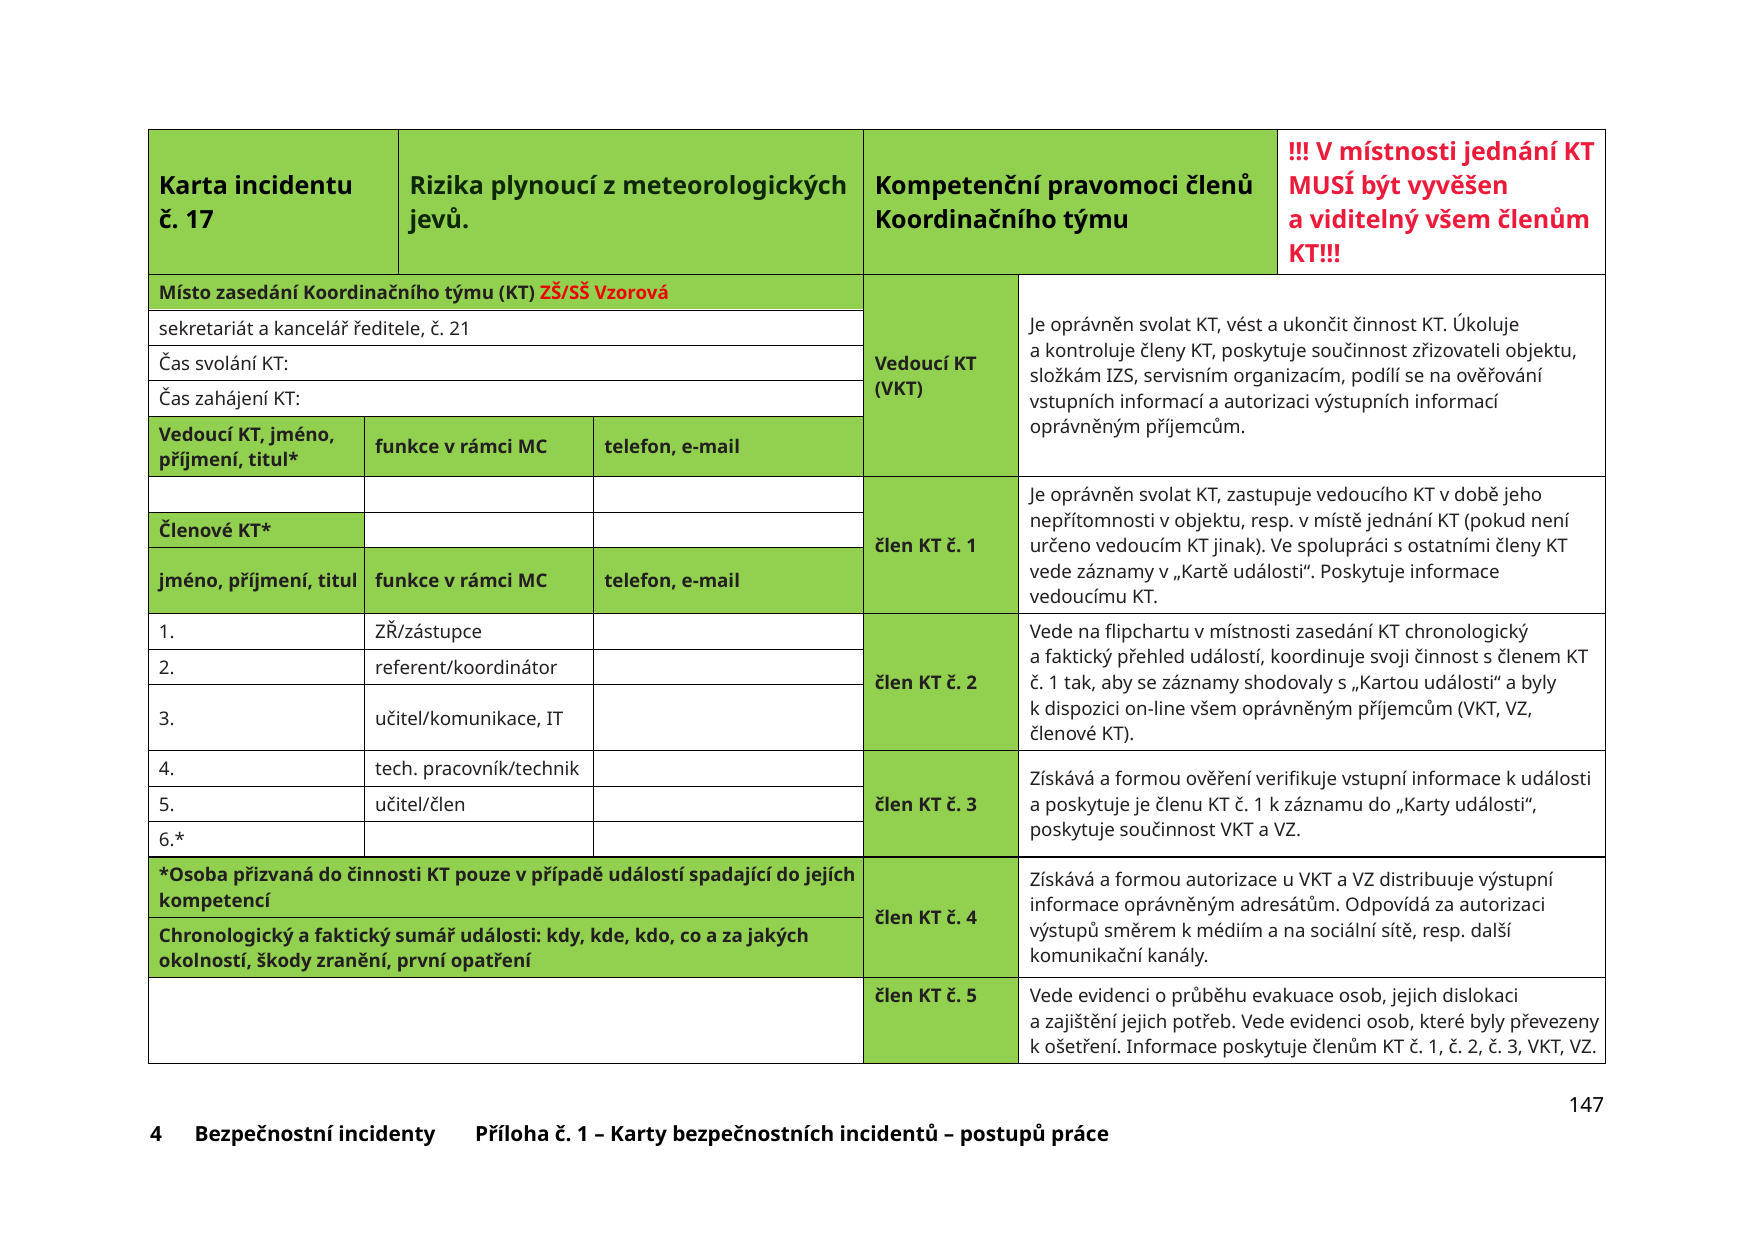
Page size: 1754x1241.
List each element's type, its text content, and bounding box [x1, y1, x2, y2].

table_cell člen KT č. 4 [864, 858, 1018, 977]
table_cell 1. [149, 614, 364, 648]
table_header Kompetenční pravomoci členů Koordinačního týmu [864, 130, 1277, 274]
table_cell [594, 685, 863, 750]
table_header Rizika plynoucí z meteorologických jevů. [399, 130, 863, 274]
table_cell 6.* [149, 822, 364, 856]
table_cell telefon, e-mail [594, 548, 863, 613]
table_cell funkce v rámci MC [365, 548, 593, 613]
table_header Karta incidentu č. 17 [149, 130, 398, 274]
table_cell [149, 978, 863, 1063]
table_header !!! V místnosti jednání KT MUSÍ být vyvěšen a viditelný všem členům KT!!! [1278, 130, 1605, 274]
table_cell člen KT č. 3 [864, 751, 1018, 856]
table_cell [149, 477, 364, 512]
table_cell člen KT č. 2 [864, 614, 1018, 750]
table_cell 3. [149, 685, 364, 750]
table_cell [594, 650, 863, 684]
table_cell 5. [149, 787, 364, 821]
table_cell sekretariát a kancelář ředitele, č. 21 [149, 311, 863, 345]
table_cell [594, 477, 863, 512]
table_cell člen KT č. 5 [864, 978, 1018, 1063]
table_cell Získává a formou ověření verifikuje vstupní informace k události a poskytuje je členu KT č. 1 k záznamu do „Karty události“, poskytuje součinnost VKT a VZ. [1019, 751, 1605, 856]
table_cell Vede evidenci o průběhu evakuace osob, jejich dislokaci a zajištění jejich potřeb. Vede evidenci osob, které byly převezeny k ošetření. Informace poskytuje členům KT č. 1, č. 2, č. 3, VKT, VZ. [1019, 978, 1605, 1063]
table_cell 2. [149, 650, 364, 684]
table_cell [594, 614, 863, 648]
table_cell [594, 751, 863, 786]
table_cell učitel/člen [365, 787, 593, 821]
table_cell Místo zasedání Koordinačního týmu (KT) ZŠ/SŠ Vzorová [149, 275, 863, 309]
table_cell tech. pracovník/technik [365, 751, 593, 786]
table_cell funkce v rámci MC [365, 417, 593, 476]
table_cell [365, 822, 593, 856]
table_cell ZŘ/zástupce [365, 614, 593, 648]
table_cell učitel/komunikace, IT [365, 685, 593, 750]
table_cell telefon, e-mail [594, 417, 863, 476]
table_cell Chronologický a faktický sumář události: kdy, kde, kdo, co a za jakých okolností, škody zranění, první opatření [149, 918, 863, 977]
table_cell jméno, příjmení, titul [149, 548, 364, 613]
table_cell Vedoucí KT, jméno, příjmení, titul* [149, 417, 364, 476]
table_cell Je oprávněn svolat KT, vést a ukončit činnost KT. Úkoluje a kontroluje členy KT, poskytuje součinnost zřizovateli objektu, složkám IZS, servisním organizacím, podílí se na ověřování vstupních informací a autorizaci výstupních informací oprávněným příjemcům. [1019, 275, 1605, 476]
table_cell Vede na flipchartu v místnosti zasedání KT chronologický a faktický přehled událostí, koordinuje svoji činnost s členem KT č. 1 tak, aby se záznamy shodovaly s „Kartou události“ a byly k dispozici on-line všem oprávněným příjemcům (VKT, VZ, členové KT). [1019, 614, 1605, 750]
table_cell Čas zahájení KT: [149, 381, 863, 416]
table_cell člen KT č. 1 [864, 477, 1018, 613]
table_cell Je oprávněn svolat KT, zastupuje vedoucího KT v době jeho nepřítomnosti v objektu, resp. v místě jednání KT (pokud není určeno vedoucím KT jinak). Ve spolupráci s ostatními členy KT vede záznamy v „Kartě události“. Poskytuje informace vedoucímu KT. [1019, 477, 1605, 613]
table_cell Čas svolání KT: [149, 346, 863, 380]
table_cell Získává a formou autorizace u VKT a VZ distribuuje výstupní informace oprávněným adresátům. Odpovídá za autorizaci výstupů směrem k médiím a na sociální sítě, resp. další komunikační kanály. [1019, 858, 1605, 977]
table_cell referent/koordinátor [365, 650, 593, 684]
table_cell [594, 513, 863, 547]
table_cell [365, 513, 593, 547]
table_cell Členové KT* [149, 513, 364, 547]
table_cell [365, 477, 593, 512]
table_cell Vedoucí KT (VKT) [864, 275, 1018, 476]
table_cell [594, 787, 863, 821]
table_cell *Osoba přizvaná do činnosti KT pouze v případě událostí spadající do jejích kompetencí [149, 858, 863, 917]
table_cell 4. [149, 751, 364, 786]
table_cell [594, 822, 863, 856]
